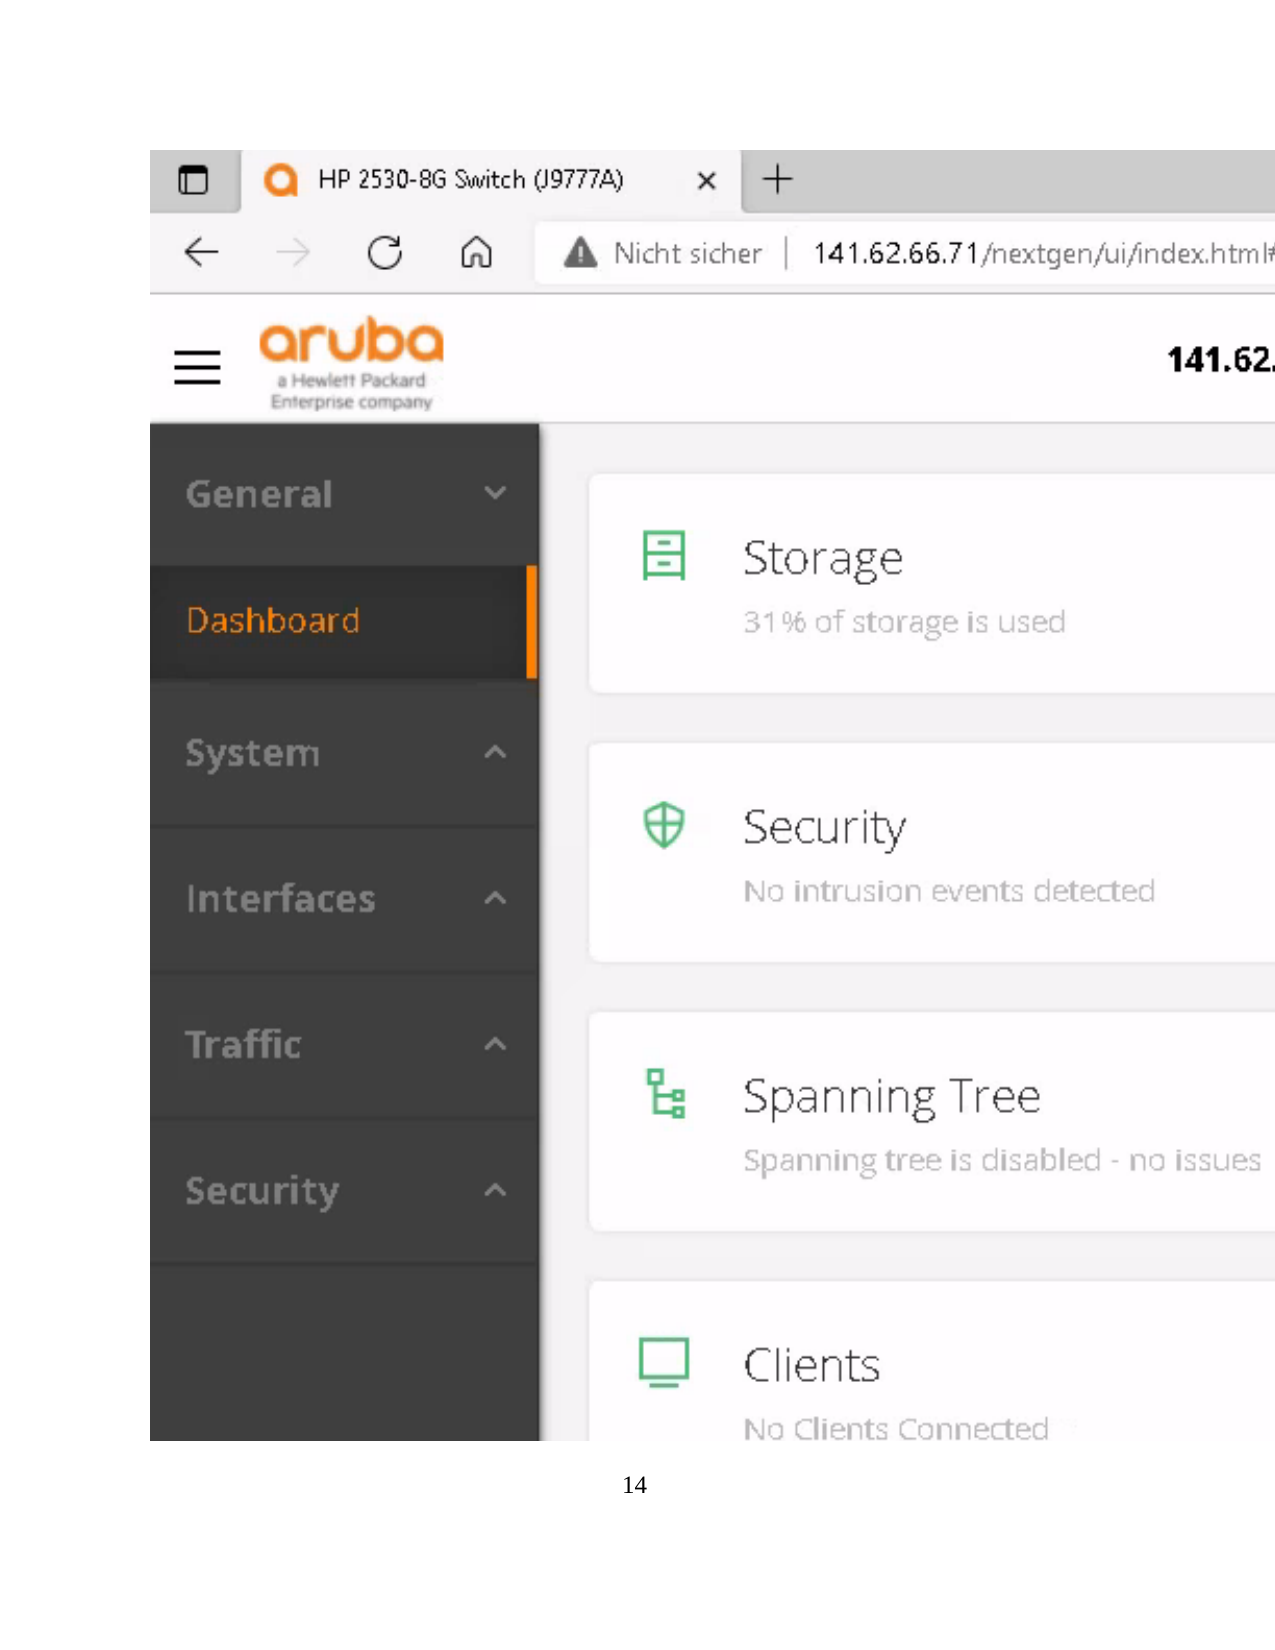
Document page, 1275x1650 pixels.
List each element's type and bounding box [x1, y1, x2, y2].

picture [150, 150, 1275, 1441]
